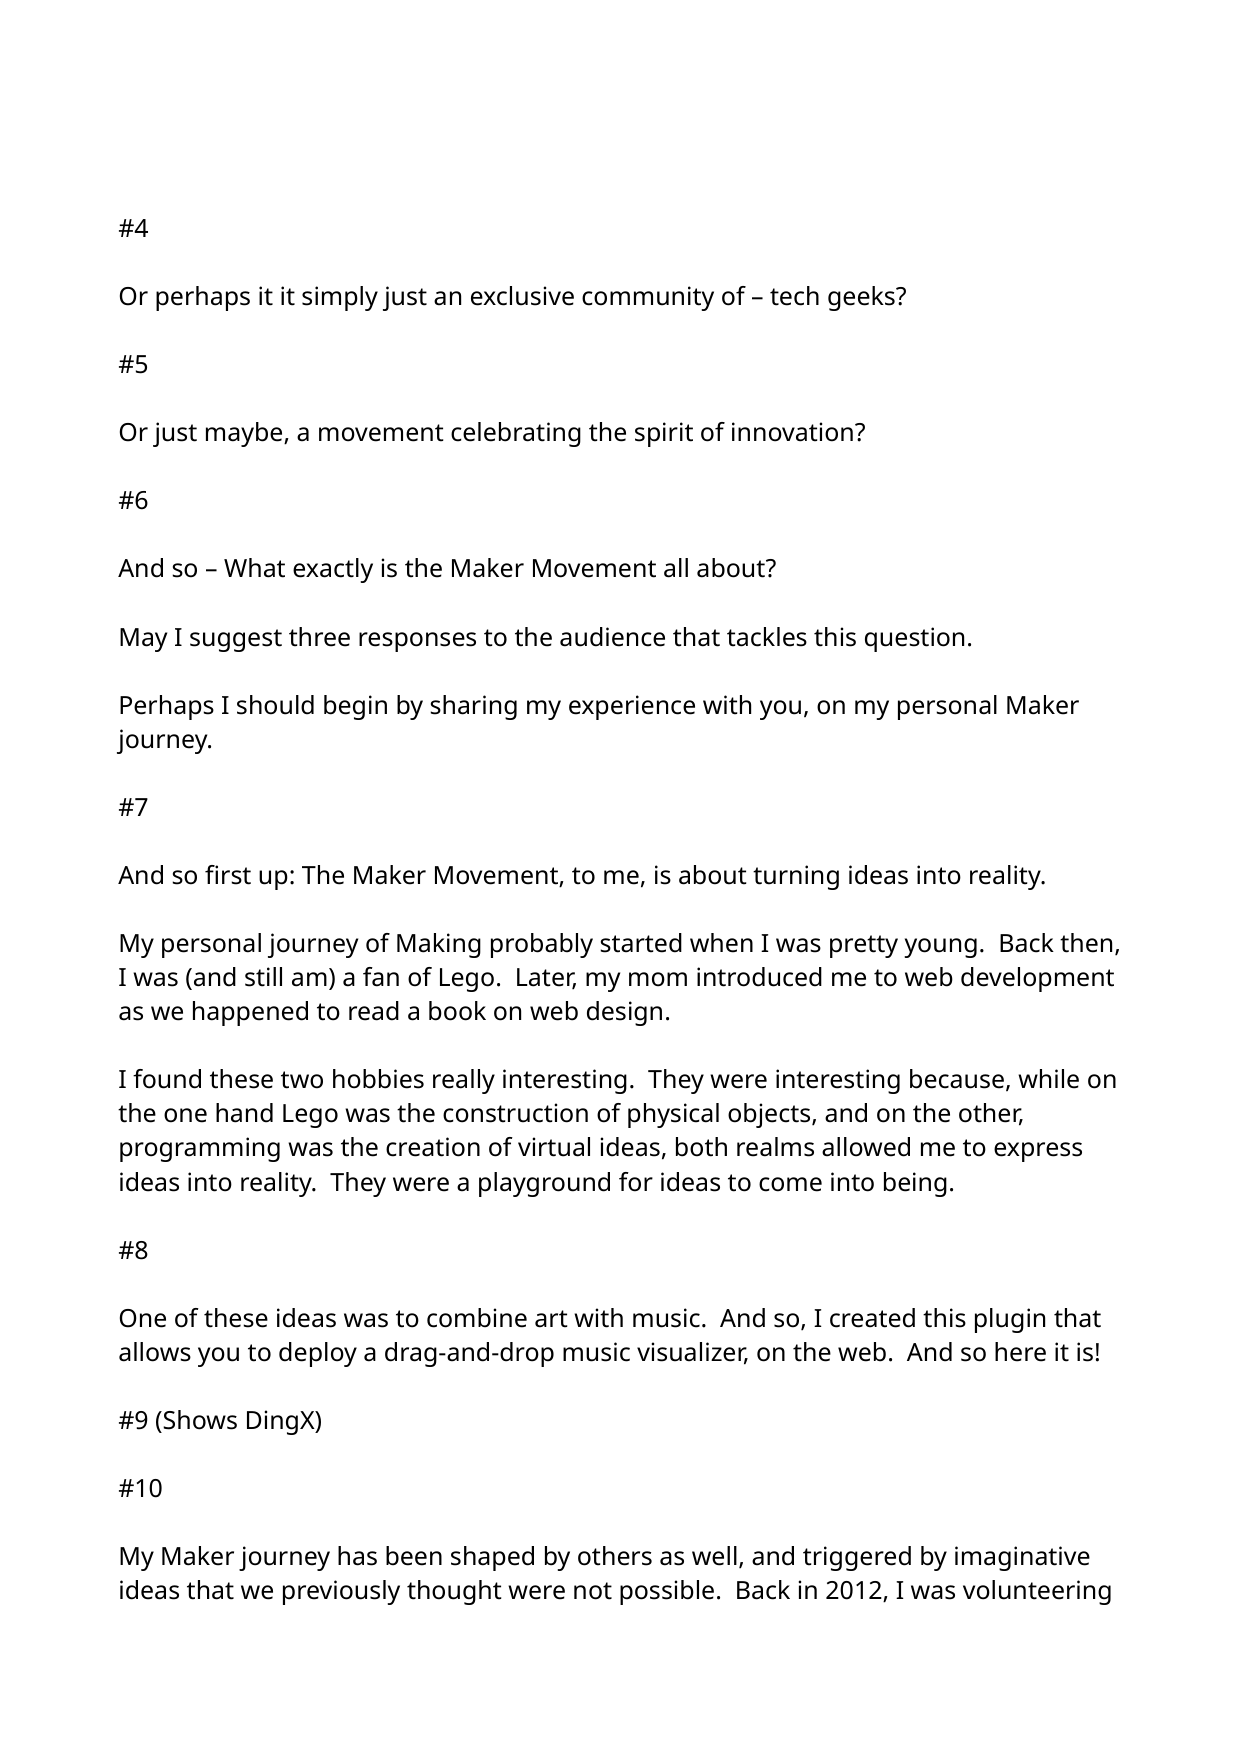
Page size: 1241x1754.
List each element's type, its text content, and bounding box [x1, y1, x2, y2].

text And so first up: The Maker Movement, to me, is about turning ideas into reality. [118, 858, 1122, 892]
text Or just maybe, a movement celebrating the spirit of innovation? [118, 415, 1122, 449]
text My Maker journey has been shaped by others as well, and triggered by imaginative ideas that we previously thought were not possible. Back in 2012, I was volunteering [118, 1539, 1122, 1607]
text And so – What exactly is the Maker Movement all about? [118, 551, 1122, 585]
text #5 [118, 347, 1122, 381]
text #10 [118, 1471, 1122, 1505]
text I found these two hobbies really interesting. They were interesting because, while on the one hand Lego was the construction of physical objects, and on the other, programming was the creation of virtual ideas, both realms allowed me to express ideas into reality. They were a playground for ideas to come into being. [118, 1062, 1122, 1198]
text #7 [118, 789, 1122, 823]
text My personal journey of Making probably started when I was pretty young. Back then, I was (and still am) a fan of Lego. Later, my mom introduced me to web development as we happened to read a book on web design. [118, 926, 1122, 1028]
text Or perhaps it it simply just an exclusive community of – tech geeks? [118, 278, 1122, 313]
text Perhaps I should begin by sharing my experience with you, on my personal Maker journey. [118, 687, 1122, 755]
text May I suggest three responses to the audience that tackles this question. [118, 619, 1122, 653]
text #4 [118, 210, 1122, 244]
text One of these ideas was to combine art with music. And so, I created this plugin that allows you to deploy a drag-and-drop music visualizer, on the web. And so here it is! [118, 1300, 1122, 1368]
text #9 (Shows DingX) [118, 1403, 1122, 1437]
text #6 [118, 483, 1122, 517]
text #8 [118, 1232, 1122, 1266]
